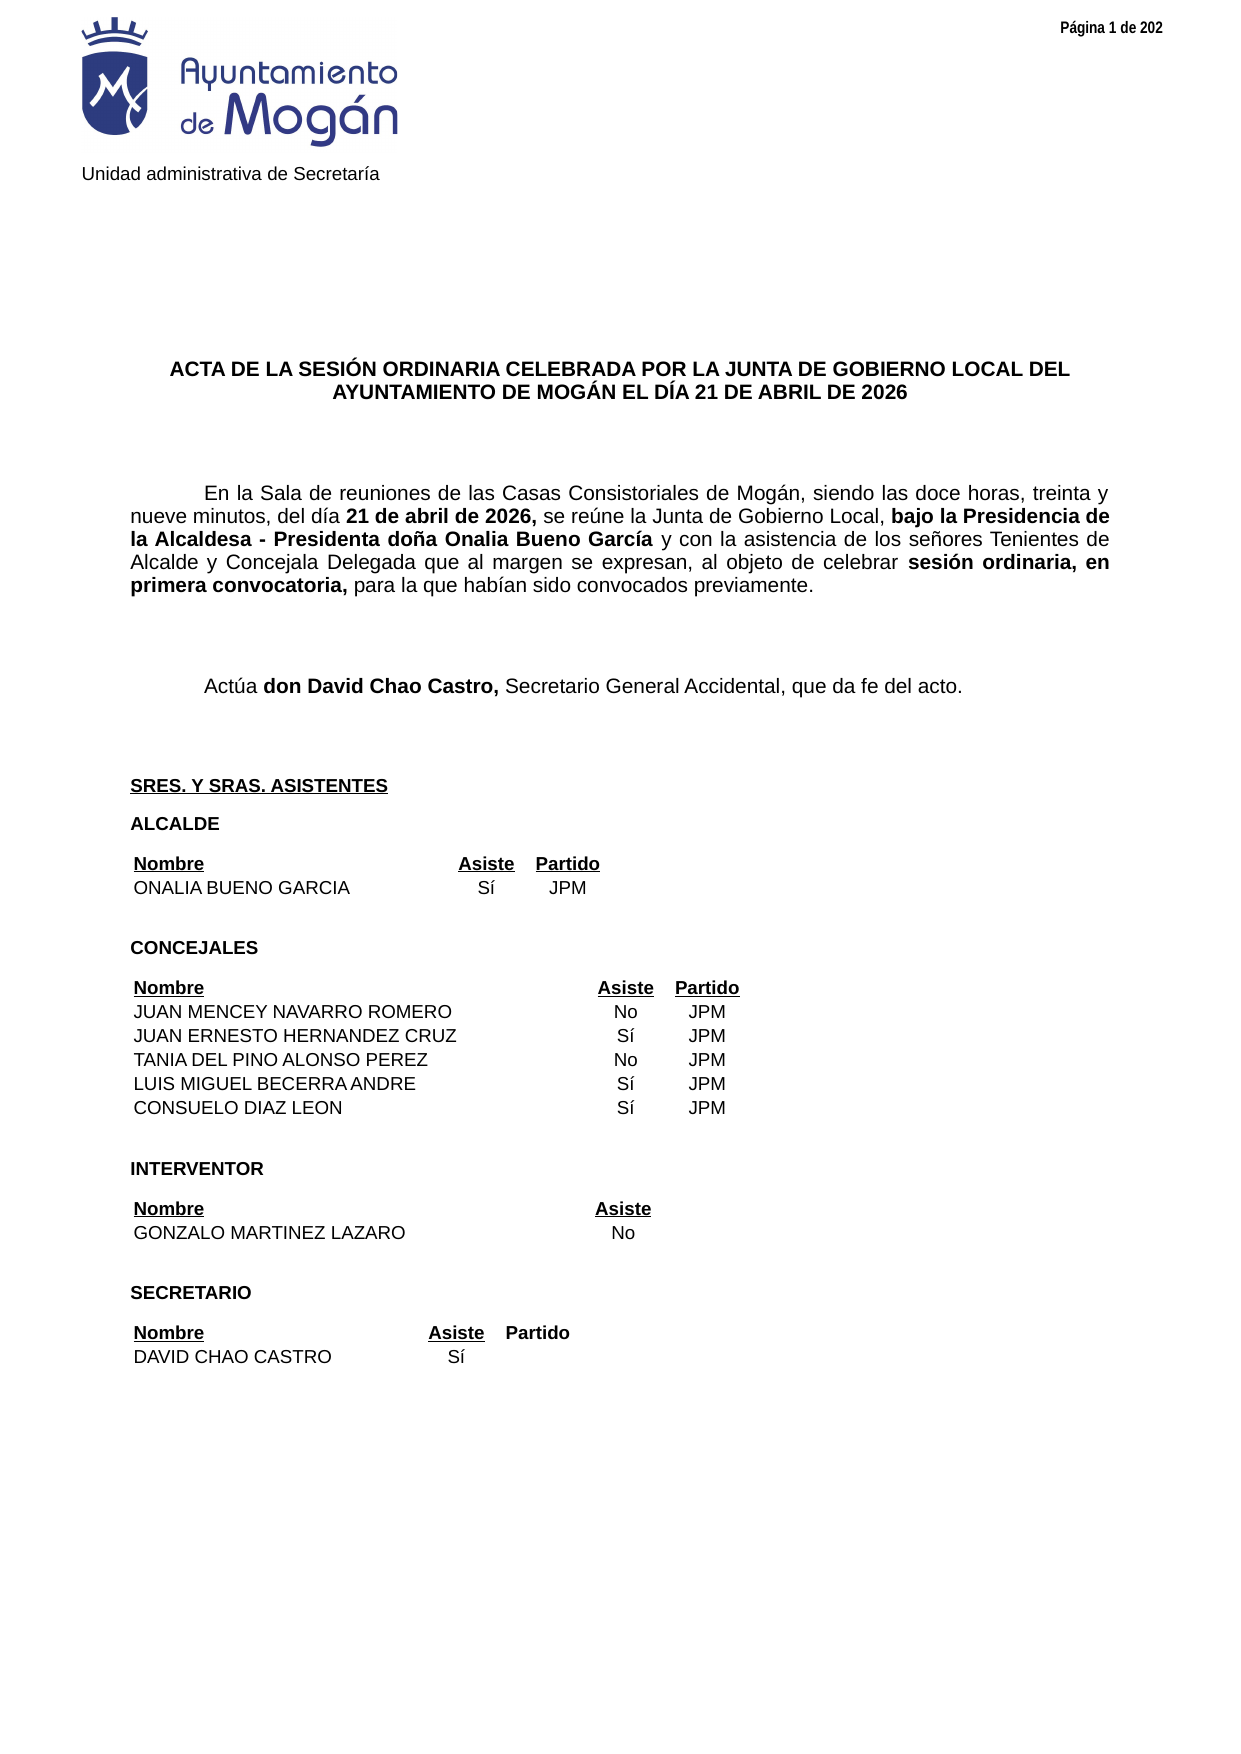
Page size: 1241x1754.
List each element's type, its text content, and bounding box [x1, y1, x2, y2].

table_cell [493, 1345, 583, 1369]
table_cell No [589, 1048, 662, 1072]
table_cell JUAN MENCEY NAVARRO ROMERO [132, 1000, 589, 1024]
text SECRETARIO [130, 1283, 1110, 1304]
table_cell JPM [662, 1024, 752, 1048]
table_header Asiste [582, 1196, 664, 1221]
table_header Partido [662, 976, 752, 1000]
table_cell DAVID CHAO CASTRO [132, 1345, 420, 1369]
table_header Asiste [420, 1321, 492, 1345]
table_cell GONZALO MARTINEZ LAZARO [132, 1221, 582, 1244]
table_cell CONSUELO DIAZ LEON [132, 1096, 589, 1120]
text INTERVENTOR [130, 1158, 1110, 1179]
table_cell LUIS MIGUEL BECERRA ANDRE [132, 1072, 589, 1096]
table_header Asiste [589, 976, 662, 1000]
table_header Nombre [132, 1321, 420, 1345]
table_cell Sí [589, 1024, 662, 1048]
table_cell JUAN ERNESTO HERNANDEZ CRUZ [132, 1024, 589, 1048]
table_header Asiste [450, 851, 522, 876]
table_cell Sí [589, 1096, 662, 1120]
table_header Nombre [132, 976, 589, 1000]
picture [81, 17, 398, 153]
table_cell No [582, 1221, 664, 1244]
text SRES. Y SRAS. ASISTENTES [130, 775, 1110, 796]
text ALCALDE [130, 813, 1110, 834]
table_cell ONALIA BUENO GARCIA [132, 876, 450, 899]
table_cell JPM [662, 1096, 752, 1120]
text En la Sala de reuniones de las Casas Consistoriales de Mogán, siendo las doce horas, treinta y nueve minutos, del día 21 de abril de 2026, se reúne la Junta de Gobierno Local, bajo la Presidencia de la Alcaldesa - Presidenta doña Onalia Bueno García y con la asistencia de los señores Tenientes de Alcalde y Concejala Delegada que al margen se expresan, al objeto de celebrar sesión ordinaria, en primera convocatoria, para la que habían sido convocados previamente. [130, 481, 1110, 597]
table_cell No [589, 1000, 662, 1024]
table_cell Sí [589, 1072, 662, 1096]
table_cell Sí [450, 876, 522, 899]
table_header Nombre [132, 1196, 582, 1221]
table_cell JPM [662, 1048, 752, 1072]
table_cell JPM [523, 876, 613, 899]
text CONCEJALES [130, 938, 1110, 959]
text Actúa don David Chao Castro, Secretario General Accidental, que da fe del acto. [130, 674, 1110, 698]
table_cell TANIA DEL PINO ALONSO PEREZ [132, 1048, 589, 1072]
table_header Nombre [132, 851, 450, 876]
table_cell Sí [420, 1345, 492, 1369]
text ACTA DE LA SESIÓN ORDINARIA CELEBRADA POR LA JUNTA DE GOBIERNO LOCAL DEL AYUNTAMIENTO DE MOGÁN EL DÍA 21 DE ABRIL DE 2026 [130, 357, 1110, 404]
table_header Partido [523, 851, 613, 876]
table_cell JPM [662, 1072, 752, 1096]
table_header Partido [493, 1321, 583, 1345]
table_cell JPM [662, 1000, 752, 1024]
